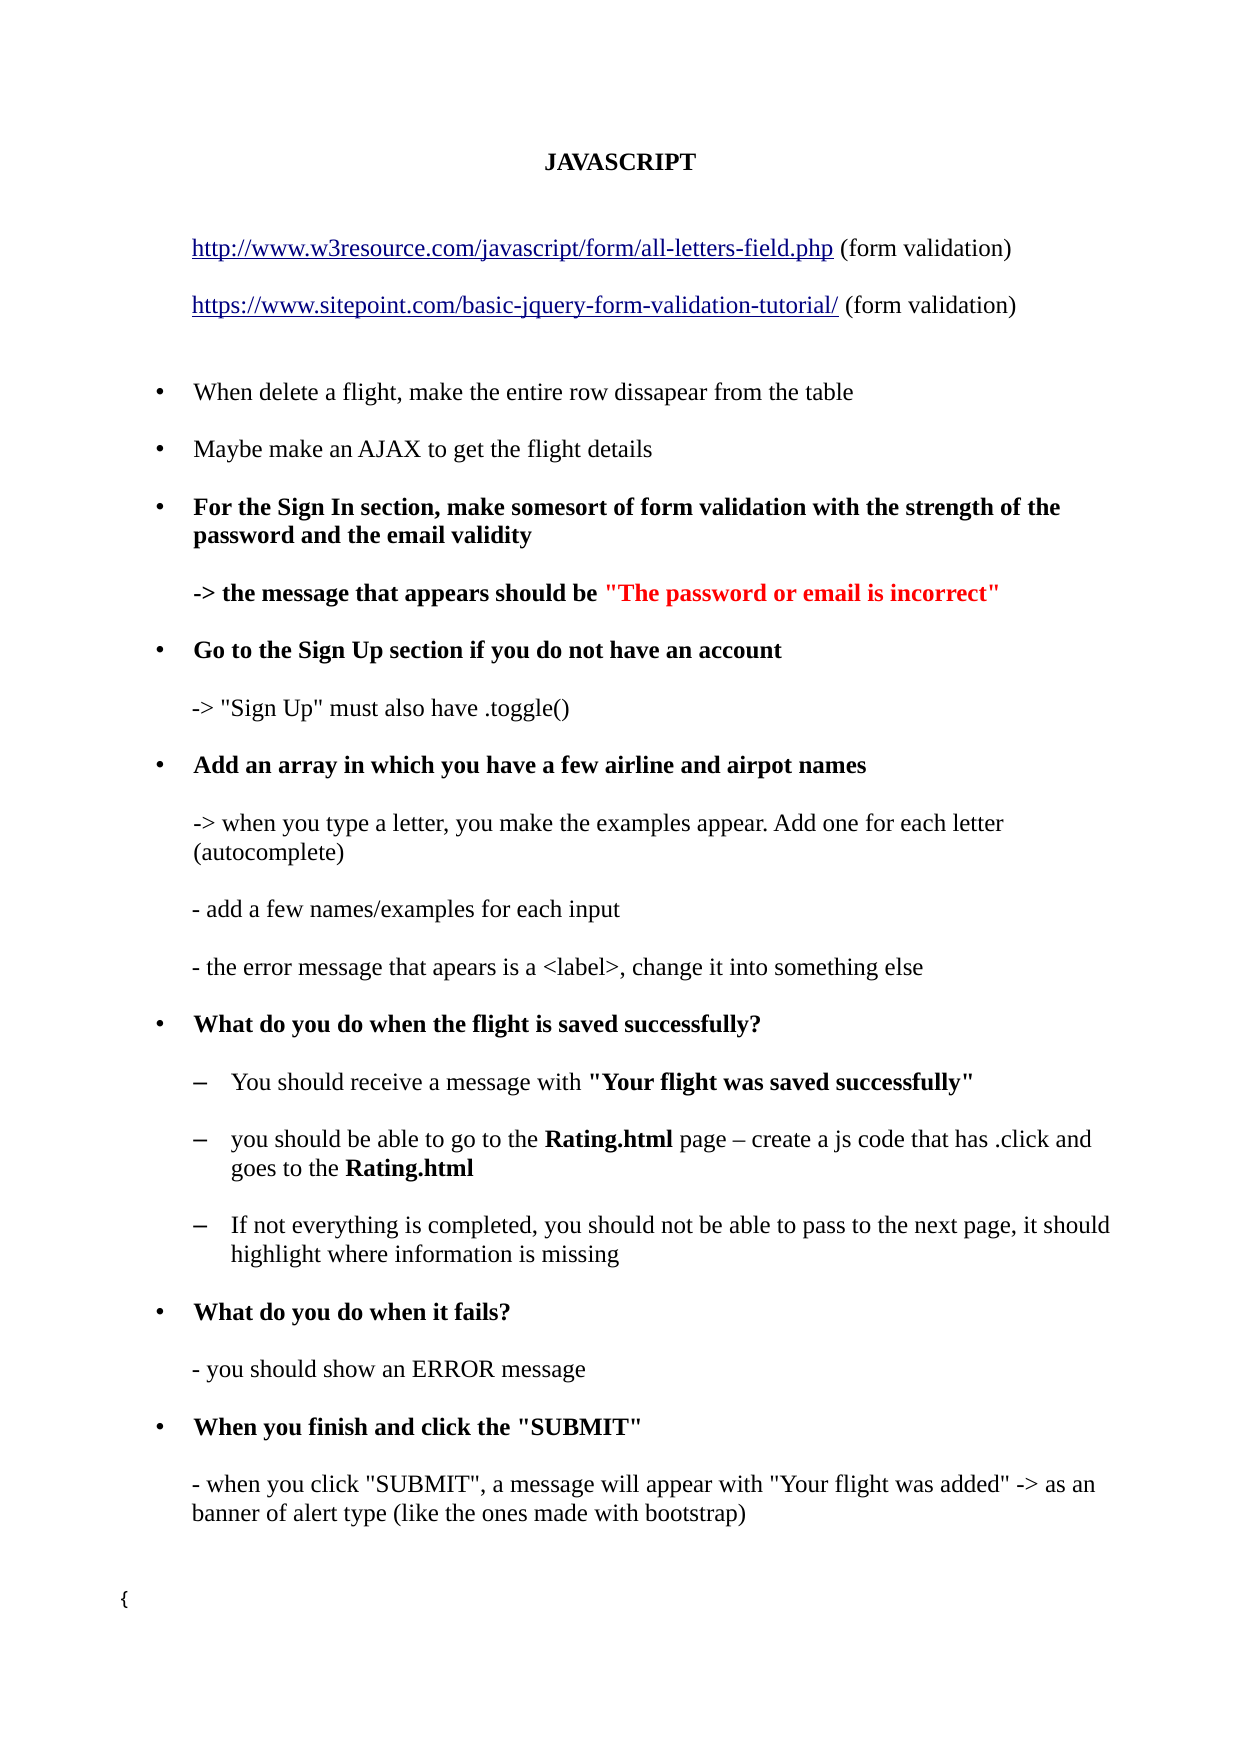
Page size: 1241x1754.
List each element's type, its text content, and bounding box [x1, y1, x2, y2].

list For the Sign In section, make somesort of form validation with the strength of the password and the email validity [156, 492, 1122, 549]
list What do you do when the flight is saved successfully? [156, 1009, 1122, 1038]
list What do you do when it fails? [156, 1297, 1122, 1326]
text -> "Sign Up" must also have .toggle() [118, 693, 1122, 722]
text - when you click "SUBMIT", a message will appear with "Your flight was added" -> as an banner of alert type (like the ones made with bootstrap) [118, 1469, 1122, 1527]
text http://www.w3resource.com/javascript/form/all-letters-field.php (form validation) [118, 233, 1122, 262]
list -> the message that appears should be "The password or email is incorrect" [156, 578, 1122, 607]
list When you finish and click the "SUBMIT" [156, 1412, 1122, 1441]
text JAVASCRIPT [118, 147, 1122, 176]
text - you should show an ERROR message [118, 1354, 1122, 1383]
text { [118, 1584, 1122, 1611]
list Go to the Sign Up section if you do not have an account [156, 636, 1122, 664]
list Add an array in which you have a few airline and airpot names [156, 751, 1122, 779]
list Maybe make an AJAX to get the flight details [156, 434, 1122, 463]
list When delete a flight, make the entire row dissapear from the table [156, 377, 1122, 406]
list If not everything is completed, you should not be able to pass to the next page, it should highlight where information is missing [193, 1211, 1122, 1268]
list you should be able to go to the Rating.html page – create a js code that has .click and goes to the Rating.html [193, 1124, 1122, 1182]
text https://www.sitepoint.com/basic-jquery-form-validation-tutorial/ (form validation) [118, 291, 1122, 319]
list -> when you type a letter, you make the examples appear. Add one for each letter (autocomplete) [156, 808, 1122, 866]
text - the error message that apears is a <label>, change it into something else [118, 952, 1122, 981]
text - add a few names/examples for each input [118, 894, 1122, 923]
list You should receive a message with "Your flight was saved successfully" [193, 1067, 1122, 1096]
